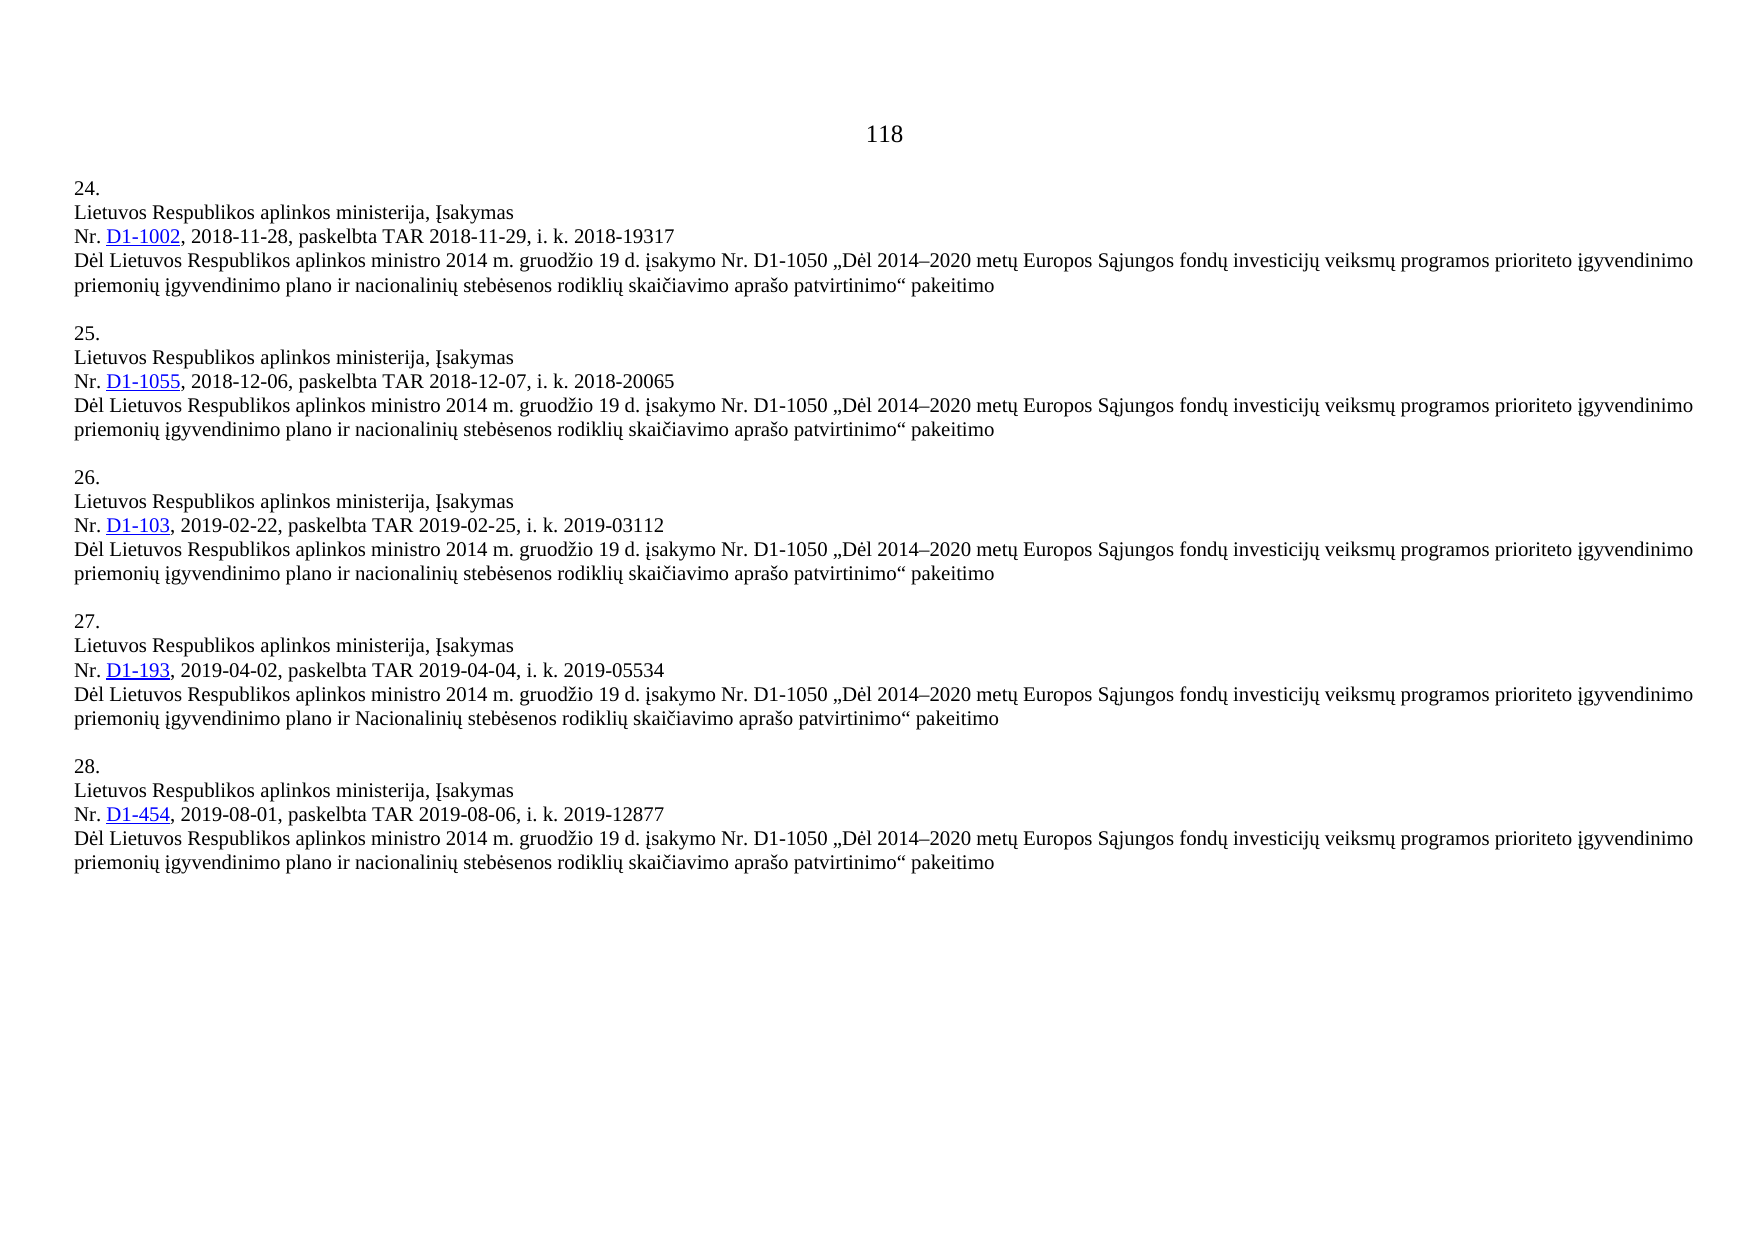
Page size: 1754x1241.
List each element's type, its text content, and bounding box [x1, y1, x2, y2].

text Lietuvos Respublikos aplinkos ministerija, Įsakymas [74, 345, 1695, 369]
text Dėl Lietuvos Respublikos aplinkos ministro 2014 m. gruodžio 19 d. įsakymo Nr. D1-1050 „Dėl 2014–2020 metų Europos Sąjungos fondų investicijų veiksmų programos prioriteto įgyvendinimo priemonių įgyvendinimo plano ir nacionalinių stebėsenos rodiklių skaičiavimo aprašo patvirtinimo“ pakeitimo [74, 248, 1695, 297]
text 27. [74, 609, 1695, 633]
text 26. [74, 465, 1695, 489]
text 28. [74, 754, 1695, 778]
text 25. [74, 321, 1695, 345]
text Lietuvos Respublikos aplinkos ministerija, Įsakymas [74, 778, 1695, 802]
text Dėl Lietuvos Respublikos aplinkos ministro 2014 m. gruodžio 19 d. įsakymo Nr. D1-1050 „Dėl 2014–2020 metų Europos Sąjungos fondų investicijų veiksmų programos prioriteto įgyvendinimo priemonių įgyvendinimo plano ir Nacionalinių stebėsenos rodiklių skaičiavimo aprašo patvirtinimo“ pakeitimo [74, 682, 1695, 730]
text Lietuvos Respublikos aplinkos ministerija, Įsakymas [74, 200, 1695, 224]
text Dėl Lietuvos Respublikos aplinkos ministro 2014 m. gruodžio 19 d. įsakymo Nr. D1-1050 „Dėl 2014–2020 metų Europos Sąjungos fondų investicijų veiksmų programos prioriteto įgyvendinimo priemonių įgyvendinimo plano ir nacionalinių stebėsenos rodiklių skaičiavimo aprašo patvirtinimo“ pakeitimo [74, 826, 1695, 874]
text 24. [74, 176, 1695, 200]
text Lietuvos Respublikos aplinkos ministerija, Įsakymas [74, 633, 1695, 657]
text Nr. D1-454, 2019-08-01, paskelbta TAR 2019-08-06, i. k. 2019-12877 [74, 802, 1695, 826]
text Nr. D1-1055, 2018-12-06, paskelbta TAR 2018-12-07, i. k. 2018-20065 [74, 369, 1695, 393]
text Dėl Lietuvos Respublikos aplinkos ministro 2014 m. gruodžio 19 d. įsakymo Nr. D1-1050 „Dėl 2014–2020 metų Europos Sąjungos fondų investicijų veiksmų programos prioriteto įgyvendinimo priemonių įgyvendinimo plano ir nacionalinių stebėsenos rodiklių skaičiavimo aprašo patvirtinimo“ pakeitimo [74, 393, 1695, 441]
text Dėl Lietuvos Respublikos aplinkos ministro 2014 m. gruodžio 19 d. įsakymo Nr. D1-1050 „Dėl 2014–2020 metų Europos Sąjungos fondų investicijų veiksmų programos prioriteto įgyvendinimo priemonių įgyvendinimo plano ir nacionalinių stebėsenos rodiklių skaičiavimo aprašo patvirtinimo“ pakeitimo [74, 537, 1695, 585]
text Nr. D1-193, 2019-04-02, paskelbta TAR 2019-04-04, i. k. 2019-05534 [74, 657, 1695, 682]
text Lietuvos Respublikos aplinkos ministerija, Įsakymas [74, 489, 1695, 513]
text Nr. D1-1002, 2018-11-28, paskelbta TAR 2018-11-29, i. k. 2018-19317 [74, 224, 1695, 248]
text Nr. D1-103, 2019-02-22, paskelbta TAR 2019-02-25, i. k. 2019-03112 [74, 513, 1695, 537]
